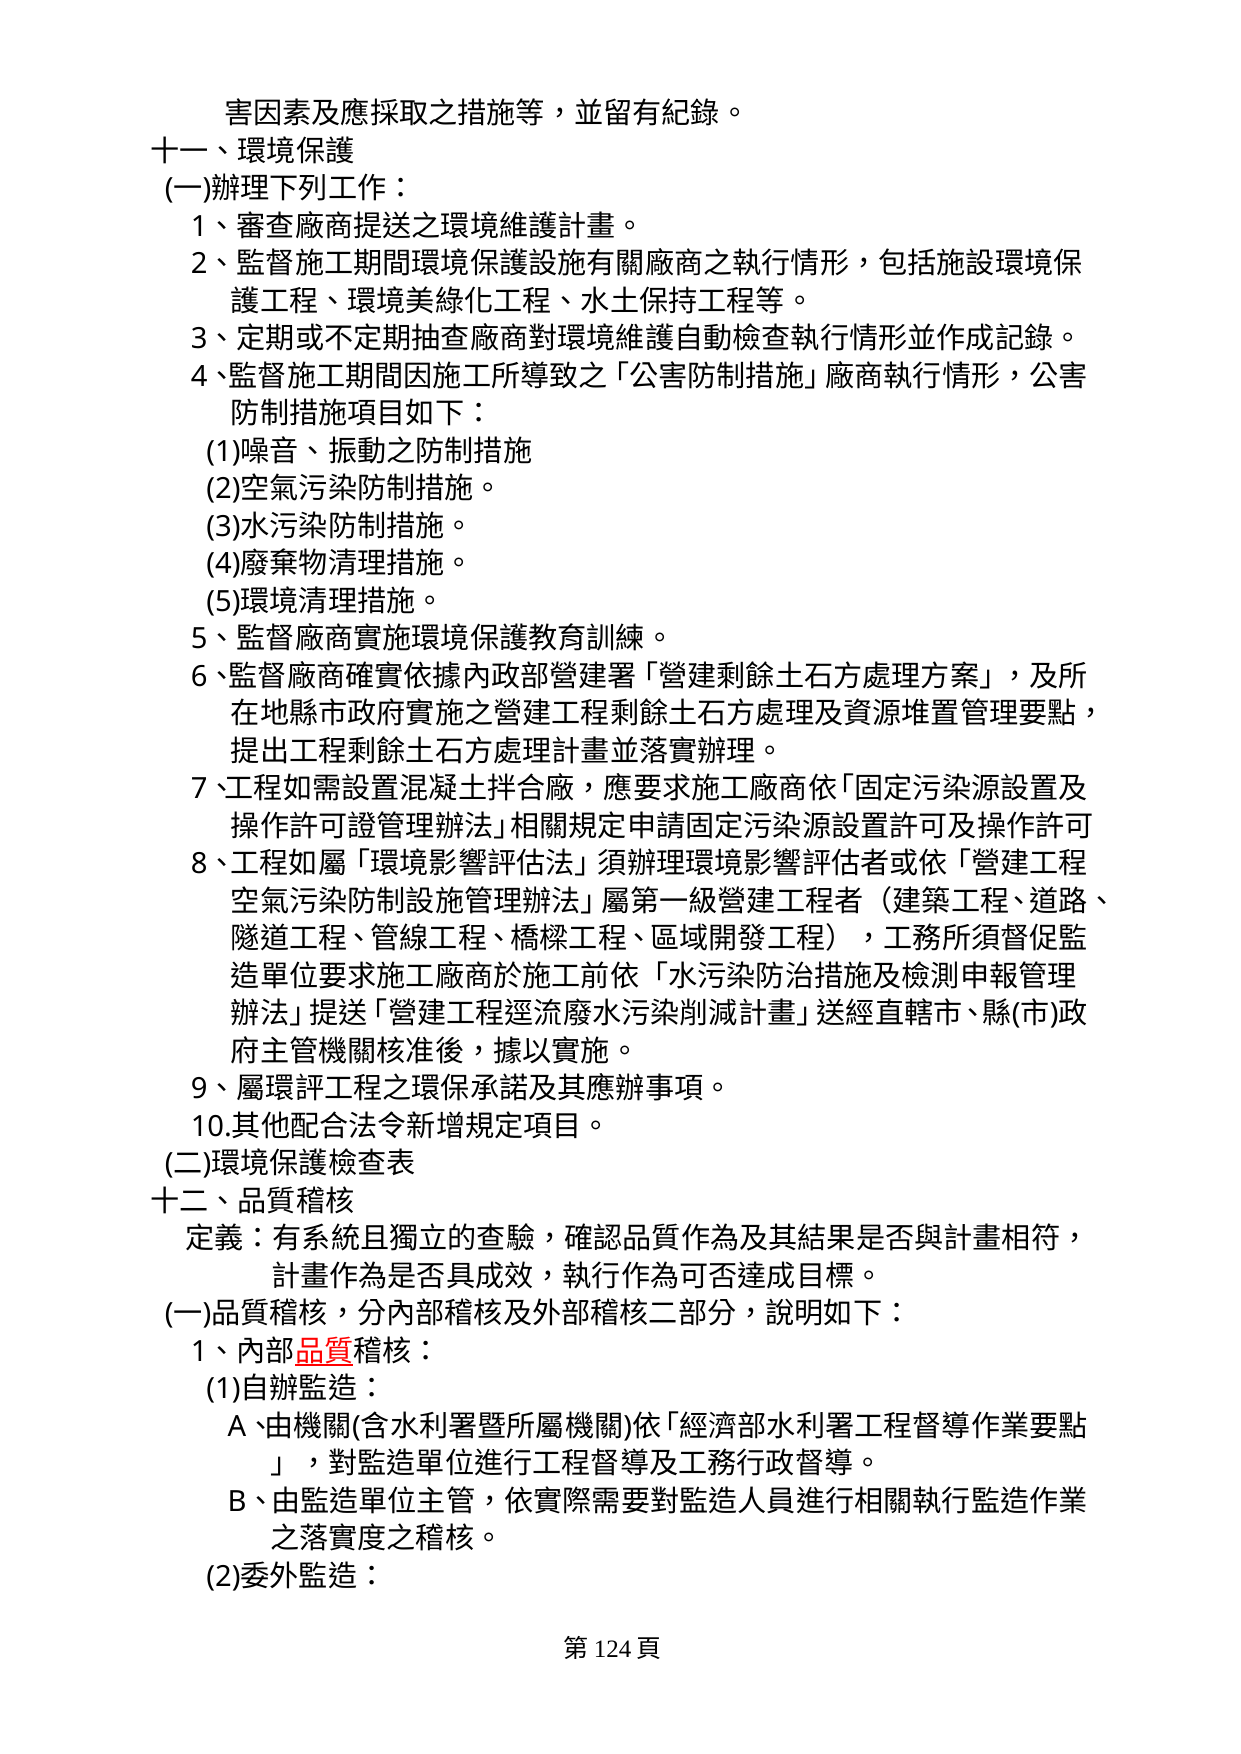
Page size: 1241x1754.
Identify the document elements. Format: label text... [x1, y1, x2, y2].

text (5)環境清理措施。 [206, 581, 1087, 619]
text 1、內部品質稽核： [191, 1331, 1087, 1369]
text A、由機關(含水利署暨所屬機關)依「經濟部水利署工程督導作業要點」，對監造單位進行工程督導及工務行政督導。 [227, 1406, 1087, 1481]
text 十一、環境保護 [150, 131, 1087, 169]
text (二)環境保護檢查表 [164, 1144, 1087, 1181]
text 5、監督廠商實施環境保護教育訓練。 [191, 619, 1087, 656]
text (1)自辦監造： [206, 1369, 1087, 1406]
text 害因素及應採取之措施等，並留有紀錄。 [164, 94, 1087, 131]
text 8、工程如屬「環境影響評估法」須辦理環境影響評估者或依「營建工程空氣污染防制設施管理辦法」屬第一級營建工程者（建築工程、道路、隧道工程、管線工程、橋樑工程、區域開發工程），工務所須督促監造單位要求施工廠商於施工前依「水污染防治措施及檢測申報管理辦法」提送「營建工程逕流廢水污染削減計畫」送經直轄市、縣(市)政府主管機關核准後，據以實施。 [191, 844, 1087, 1069]
text 十二、品質稽核 [150, 1181, 1087, 1219]
text 9、屬環評工程之環保承諾及其應辦事項。 [191, 1069, 1087, 1106]
text 4、監督施工期間因施工所導致之「公害防制措施」廠商執行情形，公害防制措施項目如下： [191, 356, 1087, 431]
text 6、監督廠商確實依據內政部營建署「營建剩餘土石方處理方案」，及所在地縣市政府實施之營建工程剩餘土石方處理及資源堆置管理要點，提出工程剩餘土石方處理計畫並落實辦理。 [191, 656, 1087, 769]
text 10.其他配合法令新增規定項目。 [191, 1106, 1087, 1144]
text B、由監造單位主管，依實際需要對監造人員進行相關執行監造作業之落實度之稽核。 [227, 1481, 1087, 1556]
text (一)品質稽核，分內部稽核及外部稽核二部分，說明如下： [164, 1294, 1087, 1331]
text 定義：有系統且獨立的查驗，確認品質作為及其結果是否與計畫相符，計畫作為是否具成效，執行作為可否達成目標。 [185, 1219, 1087, 1294]
text (4)廢棄物清理措施。 [206, 544, 1087, 581]
text 1、審查廠商提送之環境維護計畫。 [191, 206, 1087, 244]
text (一)辦理下列工作： [164, 169, 1087, 206]
text (2)空氣污染防制措施。 [206, 469, 1087, 506]
text 2、監督施工期間環境保護設施有關廠商之執行情形，包括施設環境保護工程、環境美綠化工程、水土保持工程等。 [191, 244, 1087, 319]
text (2)委外監造： [206, 1556, 1087, 1594]
text (1)噪音、振動之防制措施 [206, 431, 1087, 469]
text (3)水污染防制措施。 [206, 506, 1087, 544]
text 3、定期或不定期抽查廠商對環境維護自動檢查執行情形並作成記錄。 [191, 319, 1087, 356]
text 7、工程如需設置混凝土拌合廠，應要求施工廠商依「固定污染源設置及操作許可證管理辦法」相關規定申請固定污染源設置許可及操作許可。 [191, 769, 1087, 844]
